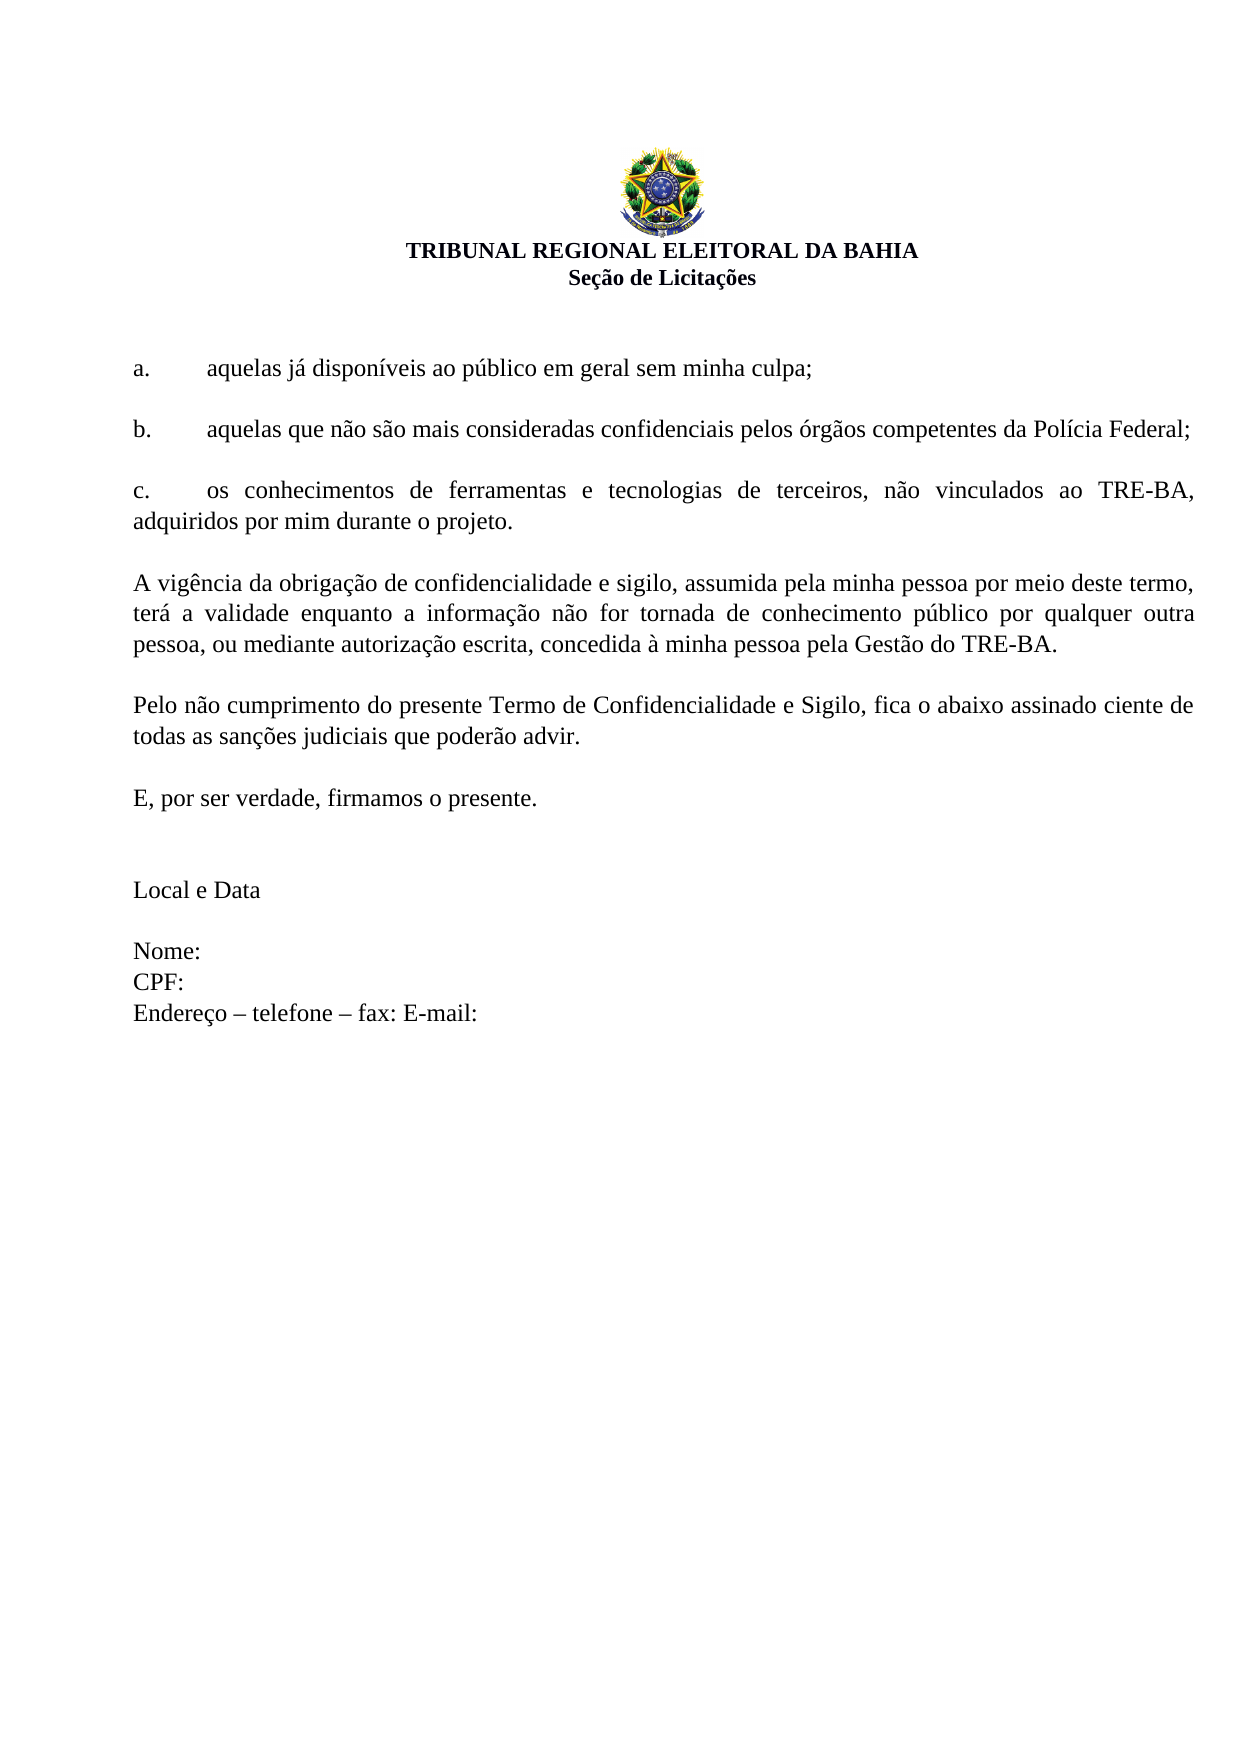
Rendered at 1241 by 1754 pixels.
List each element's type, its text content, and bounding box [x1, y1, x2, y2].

text Nome: [133, 936, 1196, 965]
text E, por ser verdade, firmamos o presente. [133, 783, 1196, 812]
text Endereço – telefone – fax: E-mail: [133, 998, 1196, 1027]
text A vigência da obrigação de confidencialidade e sigilo, assumida pela minha pessoa por meio deste termo, terá a validade enquanto a informação não for tornada de conhecimento público por qualquer outra pessoa, ou mediante autorização escrita, concedida à minha pessoa pela Gestão do TRE-BA. [133, 568, 1196, 658]
text Local e Data [133, 875, 1196, 904]
text CPF: [133, 967, 1196, 996]
text Pelo não cumprimento do presente Termo de Confidencialidade e Sigilo, fica o abaixo assinado ciente de todas as sanções judiciais que poderão advir. [133, 691, 1196, 750]
text b. aquelas que não são mais consideradas confidenciais pelos órgãos competentes da Polícia Federal; [133, 414, 1196, 443]
text c. os conhecimentos de ferramentas e tecnologias de terceiros, não vinculados ao TRE-BA, adquiridos por mim durante o projeto. [133, 476, 1196, 535]
text a. aquelas já disponíveis ao público em geral sem minha culpa; [133, 353, 1196, 381]
